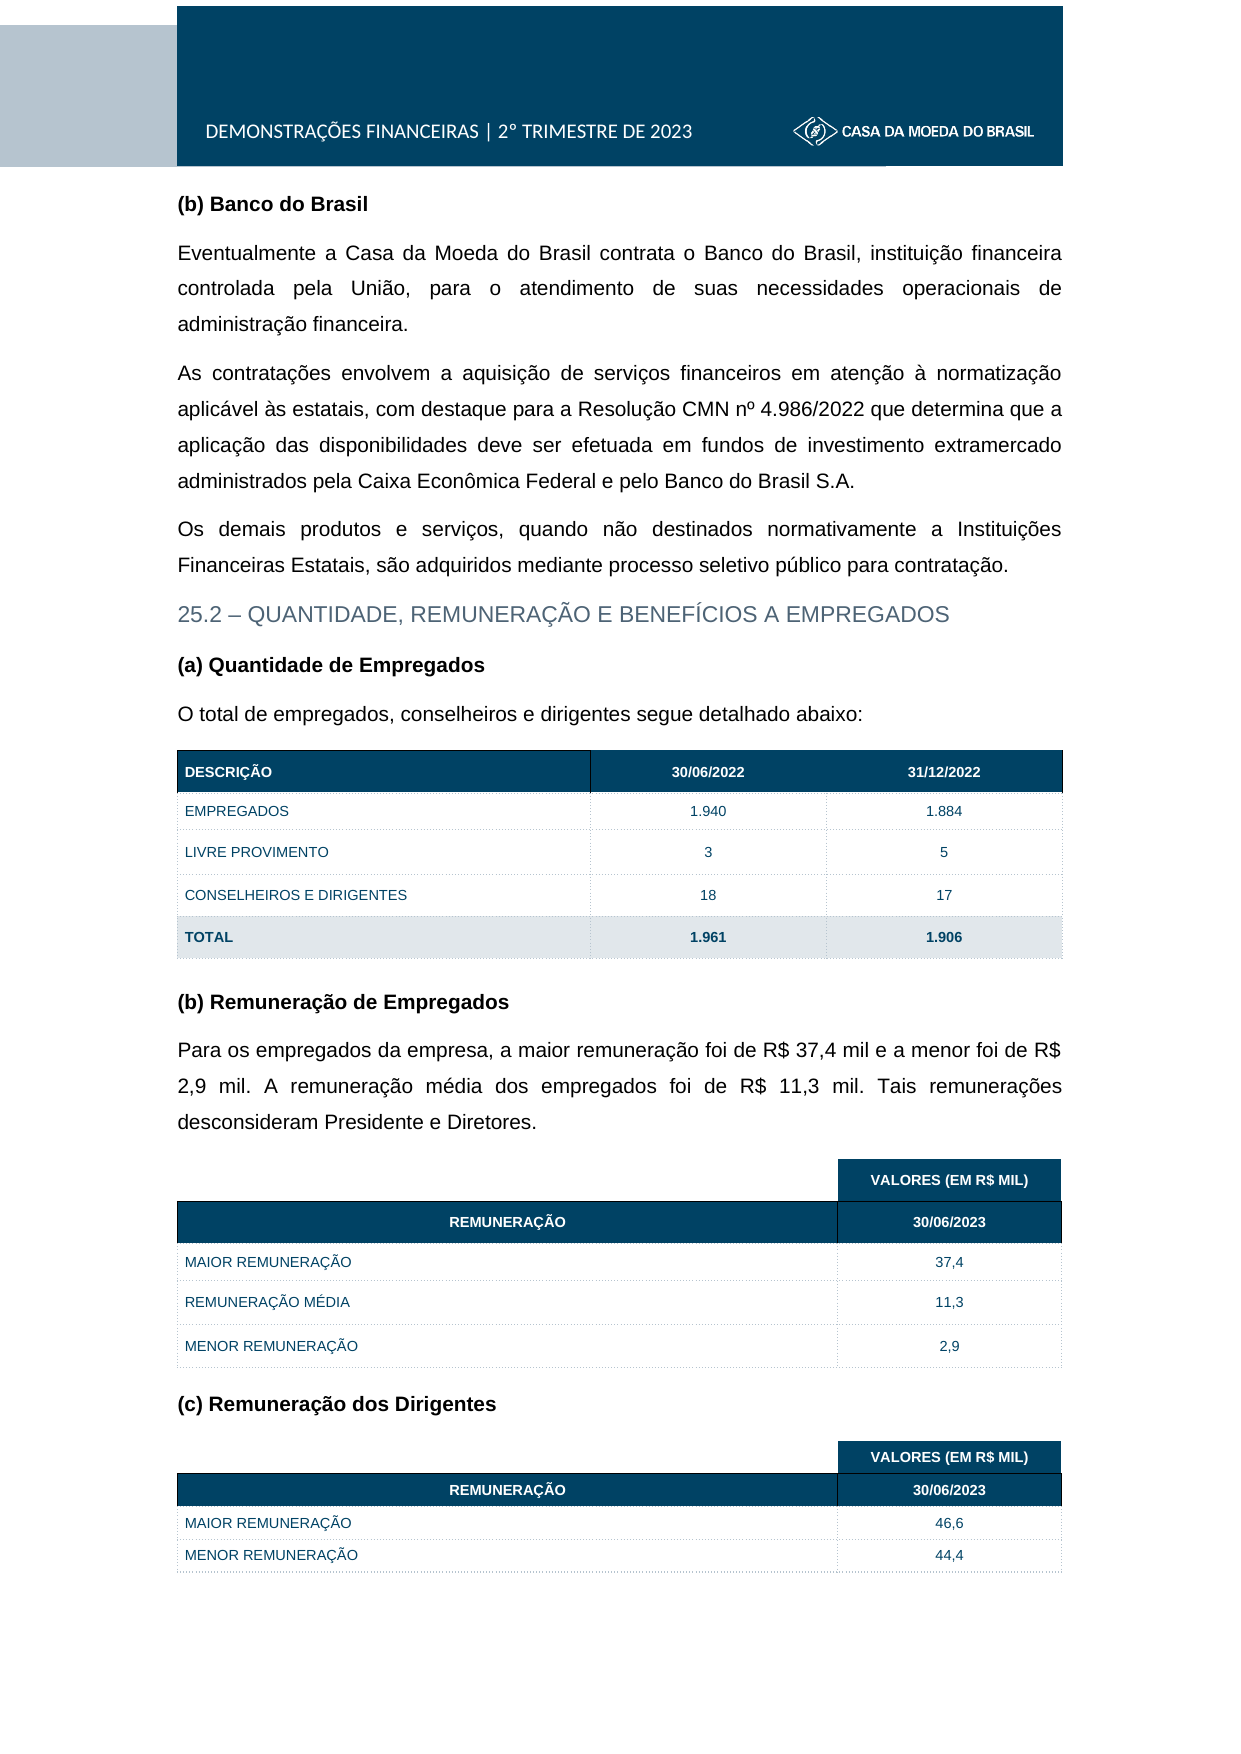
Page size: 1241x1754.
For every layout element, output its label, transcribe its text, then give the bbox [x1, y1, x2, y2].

table_cell 46,6 [838, 1506, 1061, 1539]
table_header [177, 1159, 838, 1201]
table_cell 2,9 [838, 1324, 1061, 1367]
table_header 30/06/2022 [591, 750, 826, 792]
table_cell CONSELHEIROS E DIRIGENTES [177, 874, 590, 916]
table_header [177, 1441, 838, 1473]
table_cell MAIOR REMUNERAÇÃO [177, 1506, 838, 1539]
table_cell 30/06/2023 [838, 1202, 1061, 1243]
table_cell 30/06/2023 [838, 1474, 1061, 1506]
text (a) Quantidade de Empregados [177, 653, 1063, 677]
table_cell EMPREGADOS [177, 793, 590, 829]
table_header VALORES (EM R$ MIL) [838, 1159, 1061, 1201]
table_cell 1.906 [826, 916, 1062, 958]
table_cell 37,4 [838, 1243, 1061, 1280]
text (b) Banco do Brasil [177, 192, 1063, 216]
text Os demais produtos e serviços, quando não destinados normativamente a Instituições Financeiras Estatais, são adquiridos mediante processo seletivo público para contratação. [177, 517, 1063, 577]
table_cell MAIOR REMUNERAÇÃO [177, 1243, 838, 1280]
table_cell 5 [826, 829, 1062, 874]
text Eventualmente a Casa da Moeda do Brasil contrata o Banco do Brasil, instituição financeira controlada pela União, para o atendimento de suas necessidades operacionais de administração financeira. [177, 240, 1063, 336]
table_cell REMUNERAÇÃO [178, 1202, 837, 1243]
table_cell 1.884 [826, 793, 1062, 829]
text (b) Remuneração de Empregados [177, 990, 1063, 1014]
text O total de empregados, conselheiros e dirigentes segue detalhado abaixo: [177, 702, 1063, 726]
table_header VALORES (EM R$ MIL) [838, 1441, 1061, 1473]
text Para os empregados da empresa, a maior remuneração foi de R$ 37,4 mil e a menor foi de R$ 2,9 mil. A remuneração média dos empregados foi de R$ 11,3 mil. Tais remunerações desconsideram Presidente e Diretores. [177, 1038, 1063, 1134]
table_cell 17 [826, 874, 1062, 916]
table_cell MENOR REMUNERAÇÃO [177, 1324, 838, 1367]
table_header DESCRIÇÃO [178, 751, 590, 792]
table_cell 1.961 [590, 916, 826, 958]
table_header 31/12/2022 [826, 750, 1062, 792]
table_cell REMUNERAÇÃO [178, 1474, 837, 1506]
table_cell 18 [590, 874, 826, 916]
table_cell 3 [590, 829, 826, 874]
text (c) Remuneração dos Dirigentes [177, 1392, 1063, 1416]
table_cell 44,4 [838, 1539, 1061, 1571]
table_cell 1.940 [590, 793, 826, 829]
text As contratações envolvem a aquisição de serviços financeiros em atenção à normatização aplicável às estatais, com destaque para a Resolução CMN nº 4.986/2022 que determina que a aplicação das disponibilidades deve ser efetuada em fundos de investimento extramercado administrados pela Caixa Econômica Federal e pelo Banco do Brasil S.A. [177, 361, 1063, 492]
text 25.2 – QUANTIDADE, REMUNERAÇÃO E BENEFÍCIOS A EMPREGADOS [177, 601, 1063, 628]
table_cell LIVRE PROVIMENTO [177, 829, 590, 874]
table_cell TOTAL [177, 916, 590, 958]
table_cell MENOR REMUNERAÇÃO [177, 1539, 838, 1571]
table_cell REMUNERAÇÃO MÉDIA [177, 1280, 838, 1324]
table_cell 11,3 [838, 1280, 1061, 1324]
